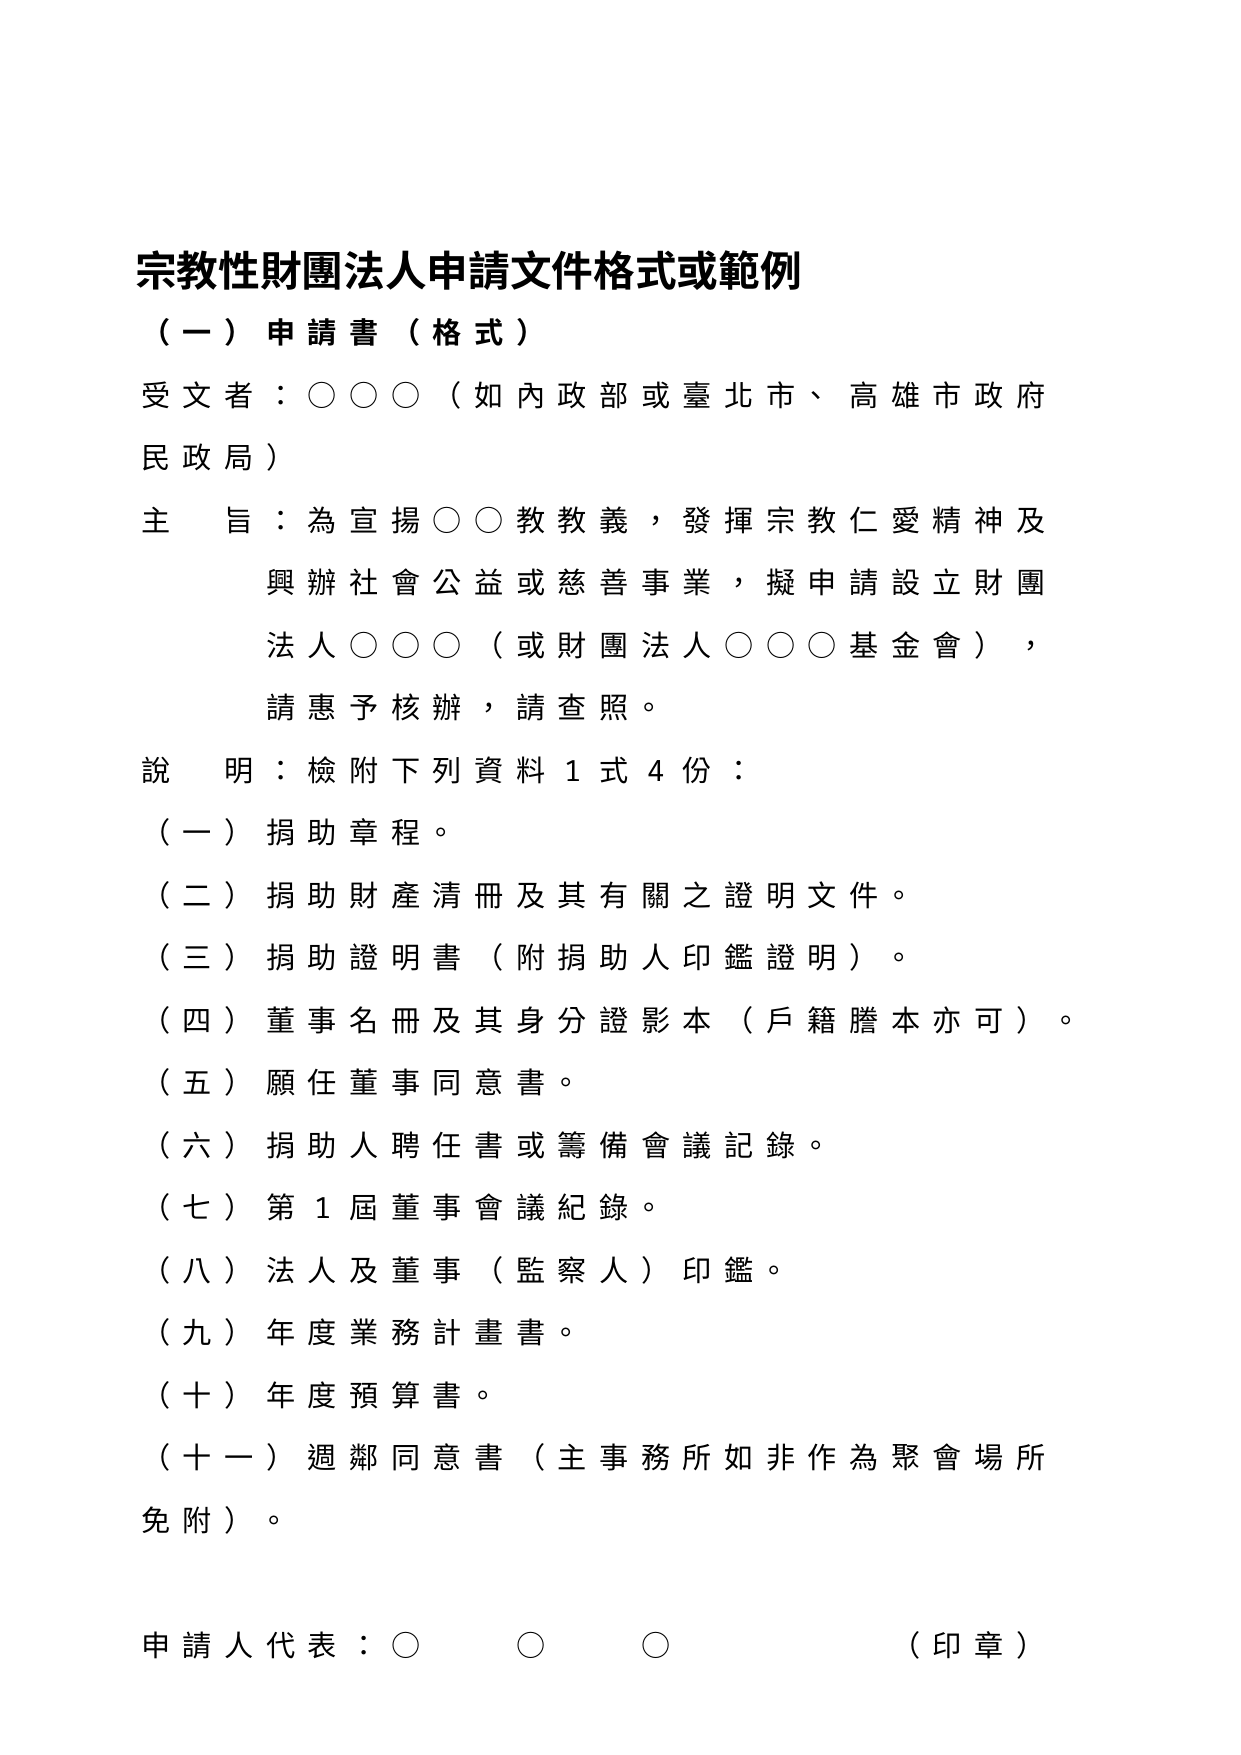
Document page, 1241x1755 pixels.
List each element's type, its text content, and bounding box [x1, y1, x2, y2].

text （八）法人及董事（監察人）印鑑。 [135, 1227, 1051, 1289]
text 主 旨：為宣揚○○教教義，發揮宗教仁愛精神及興辦社會公益或慈善事業，擬申請設立財團法人○○○（或財團法人○○○基金會），請惠予核辦，請查照。 [135, 477, 1051, 727]
text （五）願任董事同意書。 [135, 1039, 1051, 1102]
text （十一）週鄰同意書（主事務所如非作為聚會場所免附）。 [135, 1414, 1051, 1539]
text 宗教性財團法人申請文件格式或範例 [135, 227, 1051, 289]
text （七）第1屆董事會議紀錄。 [135, 1164, 1051, 1227]
text （十）年度預算書。 [135, 1352, 1051, 1414]
text （九）年度業務計畫書。 [135, 1289, 1051, 1352]
text （四）董事名冊及其身分證影本（戶籍謄本亦可）。 [135, 977, 1051, 1039]
text （二）捐助財產清冊及其有關之證明文件。 [135, 852, 1051, 914]
text （一）捐助章程。 [135, 789, 1051, 852]
text 說 明：檢附下列資料1式4份： [135, 727, 1051, 789]
text （六）捐助人聘任書或籌備會議記錄。 [135, 1102, 1051, 1164]
text （三）捐助證明書（附捐助人印鑑證明）。 [135, 914, 1051, 977]
text 受文者：○○○（如內政部或臺北市、高雄市政府民政局） [135, 352, 1051, 477]
text 申請人代表：○ ○ ○ （印章） [135, 1602, 1051, 1664]
text （一）申請書（格式） [135, 289, 1051, 352]
